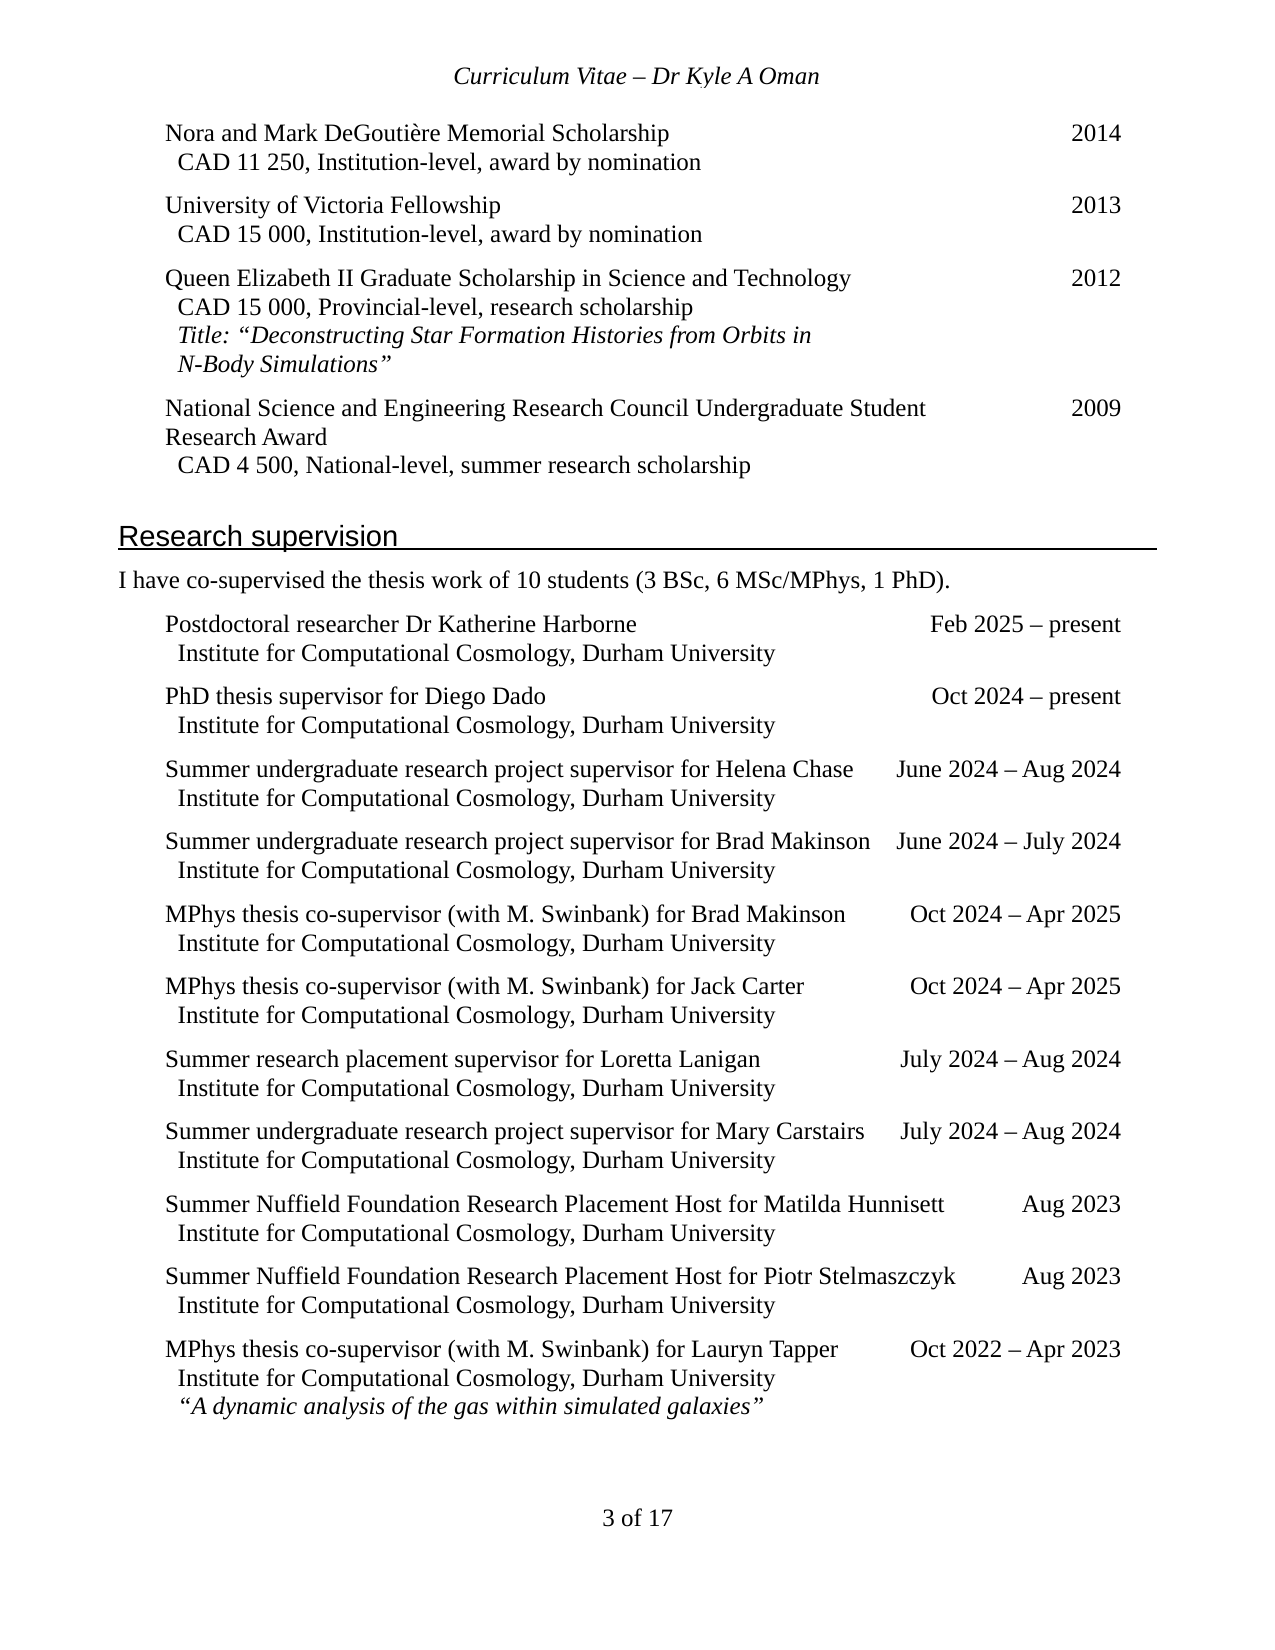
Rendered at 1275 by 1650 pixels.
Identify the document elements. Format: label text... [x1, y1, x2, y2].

text MPhys thesis co-supervisor (with M. Swinbank) for Jack Carter Oct 2024 – Apr 2025 Institute for Computational Cosmology, Durham University [118, 971, 1157, 1029]
text Summer Nuffield Foundation Research Placement Host for Matilda Hunnisett Aug 2023 Institute for Computational Cosmology, Durham University [118, 1189, 1157, 1246]
text I have co-supervised the thesis work of 10 students (3 BSc, 6 MSc/MPhys, 1 PhD). [118, 565, 1157, 594]
text MPhys thesis co-supervisor (with M. Swinbank) for Brad Makinson Oct 2024 – Apr 2025 Institute for Computational Cosmology, Durham University [118, 899, 1157, 956]
text University of Victoria Fellowship 2013 CAD 15 000, Institution-level, award by nomination [118, 190, 1157, 248]
subtitle Research supervision [118, 519, 1157, 548]
text Summer undergraduate research project supervisor for Mary Carstairs July 2024 – Aug 2024 Institute for Computational Cosmology, Durham University [118, 1116, 1157, 1174]
text Summer undergraduate research project supervisor for Brad Makinson June 2024 – July 2024 Institute for Computational Cosmology, Durham University [118, 826, 1157, 884]
text MPhys thesis co-supervisor (with M. Swinbank) for Lauryn Tapper Oct 2022 – Apr 2023 Institute for Computational Cosmology, Durham University “A dynamic analysis of the gas within simulated galaxies” [118, 1334, 1157, 1420]
text Postdoctoral researcher Dr Katherine Harborne Feb 2025 – present Institute for Computational Cosmology, Durham University [118, 609, 1157, 666]
text Summer research placement supervisor for Loretta Lanigan July 2024 – Aug 2024 Institute for Computational Cosmology, Durham University [118, 1044, 1157, 1101]
text Nora and Mark DeGoutière Memorial Scholarship 2014 CAD 11 250, Institution-level, award by nomination [118, 118, 1157, 175]
text PhD thesis supervisor for Diego Dado Oct 2024 – present Institute for Computational Cosmology, Durham University [118, 681, 1157, 739]
text Queen Elizabeth II Graduate Scholarship in Science and Technology 2012 CAD 15 000, Provincial-level, research scholarship Title: “Deconstructing Star Formation Histories from Orbits in N-Body Simulations” [118, 263, 1157, 378]
text National Science and Engineering Research Council Undergraduate Student 2009 Research Award CAD 4 500, National-level, summer research scholarship [118, 393, 1157, 479]
text Summer Nuffield Foundation Research Placement Host for Piotr Stelmaszczyk Aug 2023 Institute for Computational Cosmology, Durham University [118, 1261, 1157, 1319]
text Summer undergraduate research project supervisor for Helena Chase June 2024 – Aug 2024 Institute for Computational Cosmology, Durham University [118, 754, 1157, 811]
